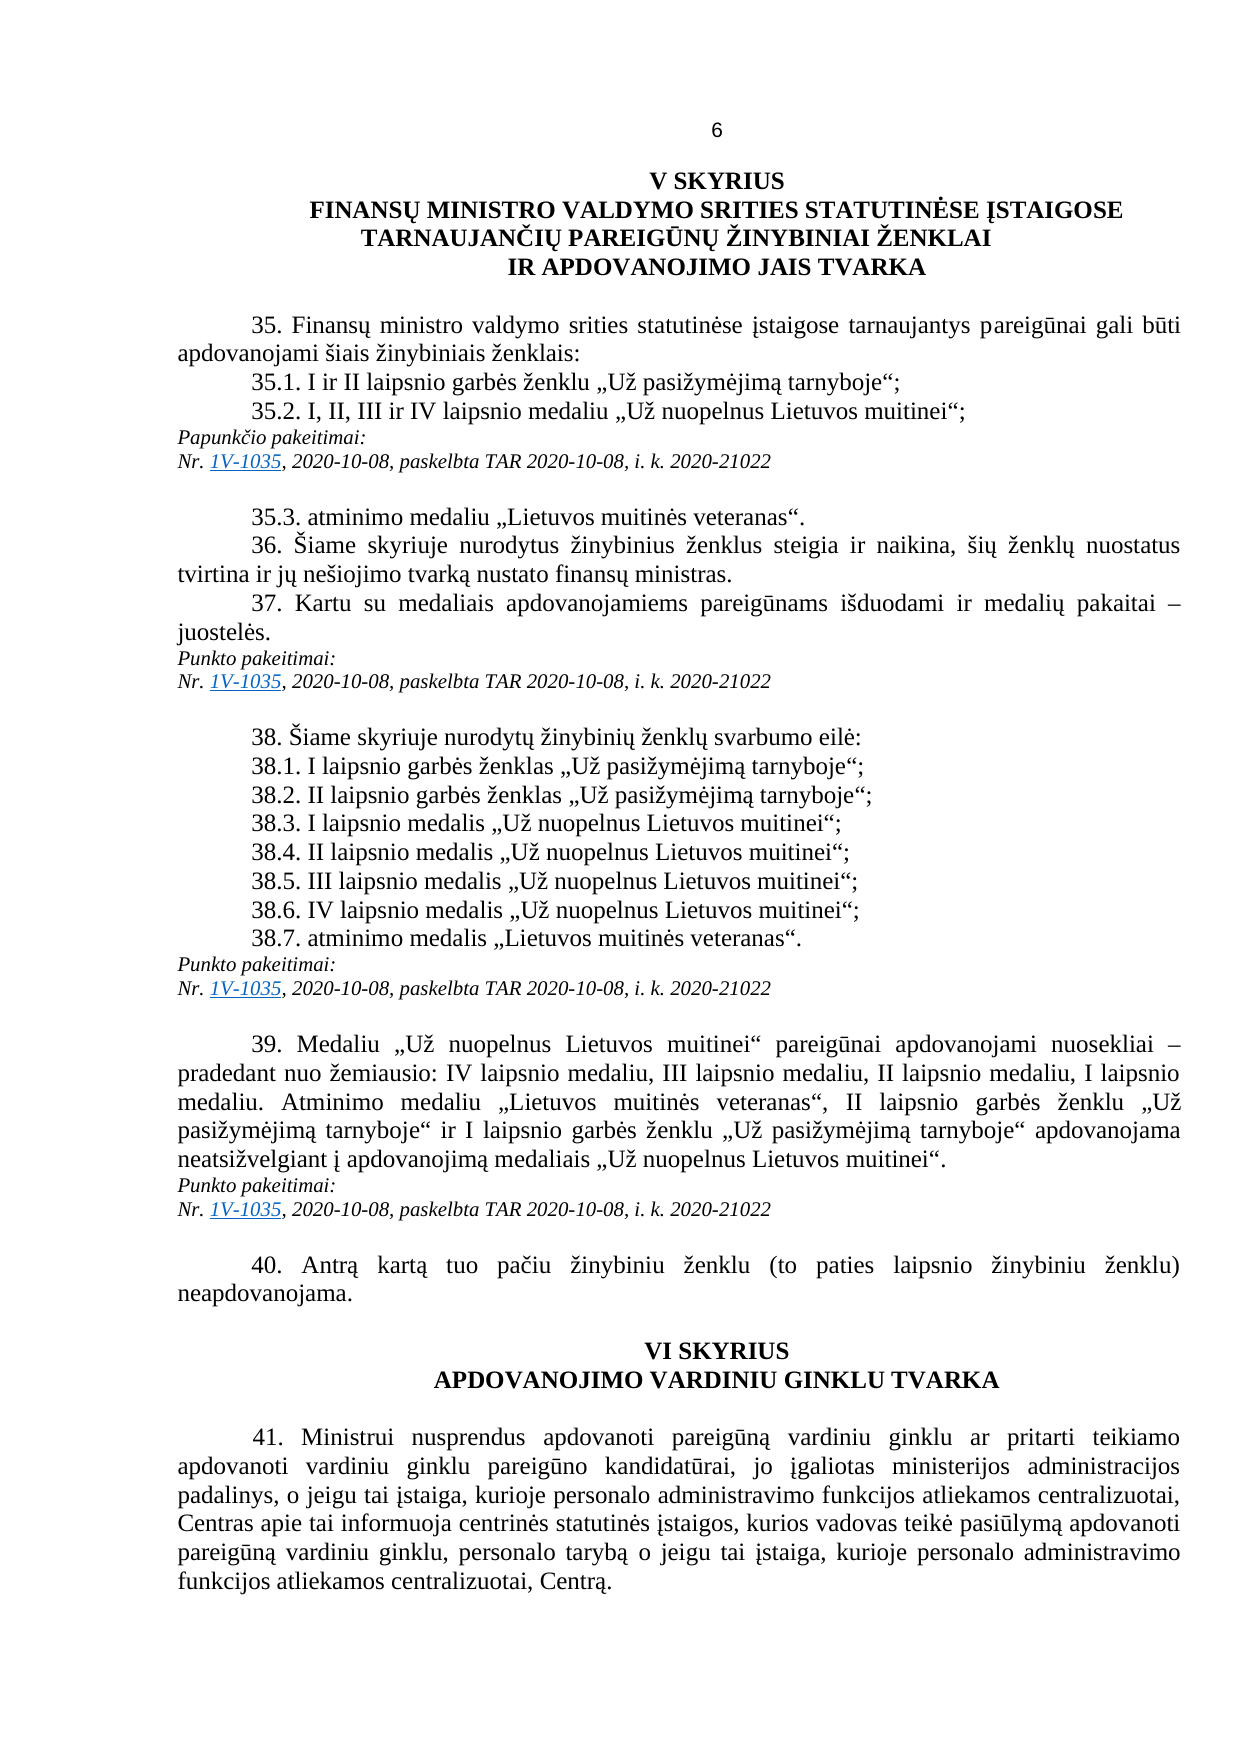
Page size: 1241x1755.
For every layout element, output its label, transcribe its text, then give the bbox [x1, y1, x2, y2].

text 35.3. atminimo medaliu „Lietuvos muitinės veteranas“. [177, 502, 1181, 530]
text Papunkčio pakeitimai: [177, 425, 1181, 449]
text Nr. 1V-1035, 2020-10-08, paskelbta TAR 2020-10-08, i. k. 2020-21022 [177, 449, 1181, 473]
text 35. Finansų ministro valdymo srities statutinėse įstaigose tarnaujantys pareigūnai gali būti apdovanojami šiais žinybiniais ženklais: [177, 310, 1181, 367]
text Nr. 1V-1035, 2020-10-08, paskelbta TAR 2020-10-08, i. k. 2020-21022 [177, 976, 1181, 1000]
text IR APDOVANOJIMO JAIS TVARKA [177, 252, 1181, 281]
text FINANSŲ MINISTRO VALDYMO SRITIES STATUTINĖSE ĮSTAIGOSE TARNAUJANČIŲ PAREIGŪNŲ ŽINYBINIAI ŽENKLAI [177, 195, 1181, 252]
text 37. Kartu su medaliais apdovanojamiems pareigūnams išduodami ir medalių pakaitai – juostelės. [177, 588, 1181, 645]
text 36. Šiame skyriuje nurodytus žinybinius ženklus steigia ir naikina, šių ženklų nuostatus tvirtina ir jų nešiojimo tvarką nustato finansų ministras. [177, 530, 1181, 588]
text APDOVANOJIMO VARDINIU GINKLU TVARKA [177, 1365, 1181, 1393]
text 38.3. I laipsnio medalis „Už nuopelnus Lietuvos muitinei“; [177, 808, 1181, 837]
text 38. Šiame skyriuje nurodytų žinybinių ženklų svarbumo eilė: [177, 722, 1181, 751]
text V SKYRIUS [177, 166, 1181, 195]
text 39. Medaliu „Už nuopelnus Lietuvos muitinei“ pareigūnai apdovanojami nuosekliai – pradedant nuo žemiausio: IV laipsnio medaliu, III laipsnio medaliu, II laipsnio medaliu, I laipsnio medaliu. Atminimo medaliu „Lietuvos muitinės veteranas“, II laipsnio garbės ženklu „Už pasižymėjimą tarnyboje“ ir I laipsnio garbės ženklu „Už pasižymėjimą tarnyboje“ apdovanojama neatsižvelgiant į apdovanojimą medaliais „Už nuopelnus Lietuvos muitinei“. [177, 1029, 1181, 1173]
text Nr. 1V-1035, 2020-10-08, paskelbta TAR 2020-10-08, i. k. 2020-21022 [177, 669, 1181, 693]
text Punkto pakeitimai: [177, 1173, 1181, 1197]
text 38.7. atminimo medalis „Lietuvos muitinės veteranas“. [177, 923, 1181, 952]
text 40. Antrą kartą tuo pačiu žinybiniu ženklu (to paties laipsnio žinybiniu ženklu) neapdovanojama. [177, 1250, 1181, 1307]
text 35.2. I, II, III ir IV laipsnio medaliu „Už nuopelnus Lietuvos muitinei“; [177, 396, 1181, 425]
text Punkto pakeitimai: [177, 952, 1181, 976]
text 38.6. IV laipsnio medalis „Už nuopelnus Lietuvos muitinei“; [177, 895, 1181, 923]
text 38.1. I laipsnio garbės ženklas „Už pasižymėjimą tarnyboje“; [177, 751, 1181, 780]
text 35.1. I ir II laipsnio garbės ženklu „Už pasižymėjimą tarnyboje“; [177, 367, 1181, 396]
text 38.4. II laipsnio medalis „Už nuopelnus Lietuvos muitinei“; [177, 837, 1181, 866]
text VI SKYRIUS [177, 1336, 1181, 1365]
text 38.2. II laipsnio garbės ženklas „Už pasižymėjimą tarnyboje“; [177, 780, 1181, 808]
text 41. Ministrui nusprendus apdovanoti pareigūną vardiniu ginklu ar pritarti teikiamo apdovanoti vardiniu ginklu pareigūno kandidatūrai, jo įgaliotas ministerijos administracijos padalinys, o jeigu tai įstaiga, kurioje personalo administravimo funkcijos atliekamos centralizuotai, Centras apie tai informuoja centrinės statutinės įstaigos, kurios vadovas teikė pasiūlymą apdovanoti pareigūną vardiniu ginklu, personalo tarybą o jeigu tai įstaiga, kurioje personalo administravimo funkcijos atliekamos centralizuotai, Centrą. [177, 1422, 1181, 1595]
text 38.5. III laipsnio medalis „Už nuopelnus Lietuvos muitinei“; [177, 866, 1181, 895]
text Punkto pakeitimai: [177, 645, 1181, 669]
text Nr. 1V-1035, 2020-10-08, paskelbta TAR 2020-10-08, i. k. 2020-21022 [177, 1197, 1181, 1221]
